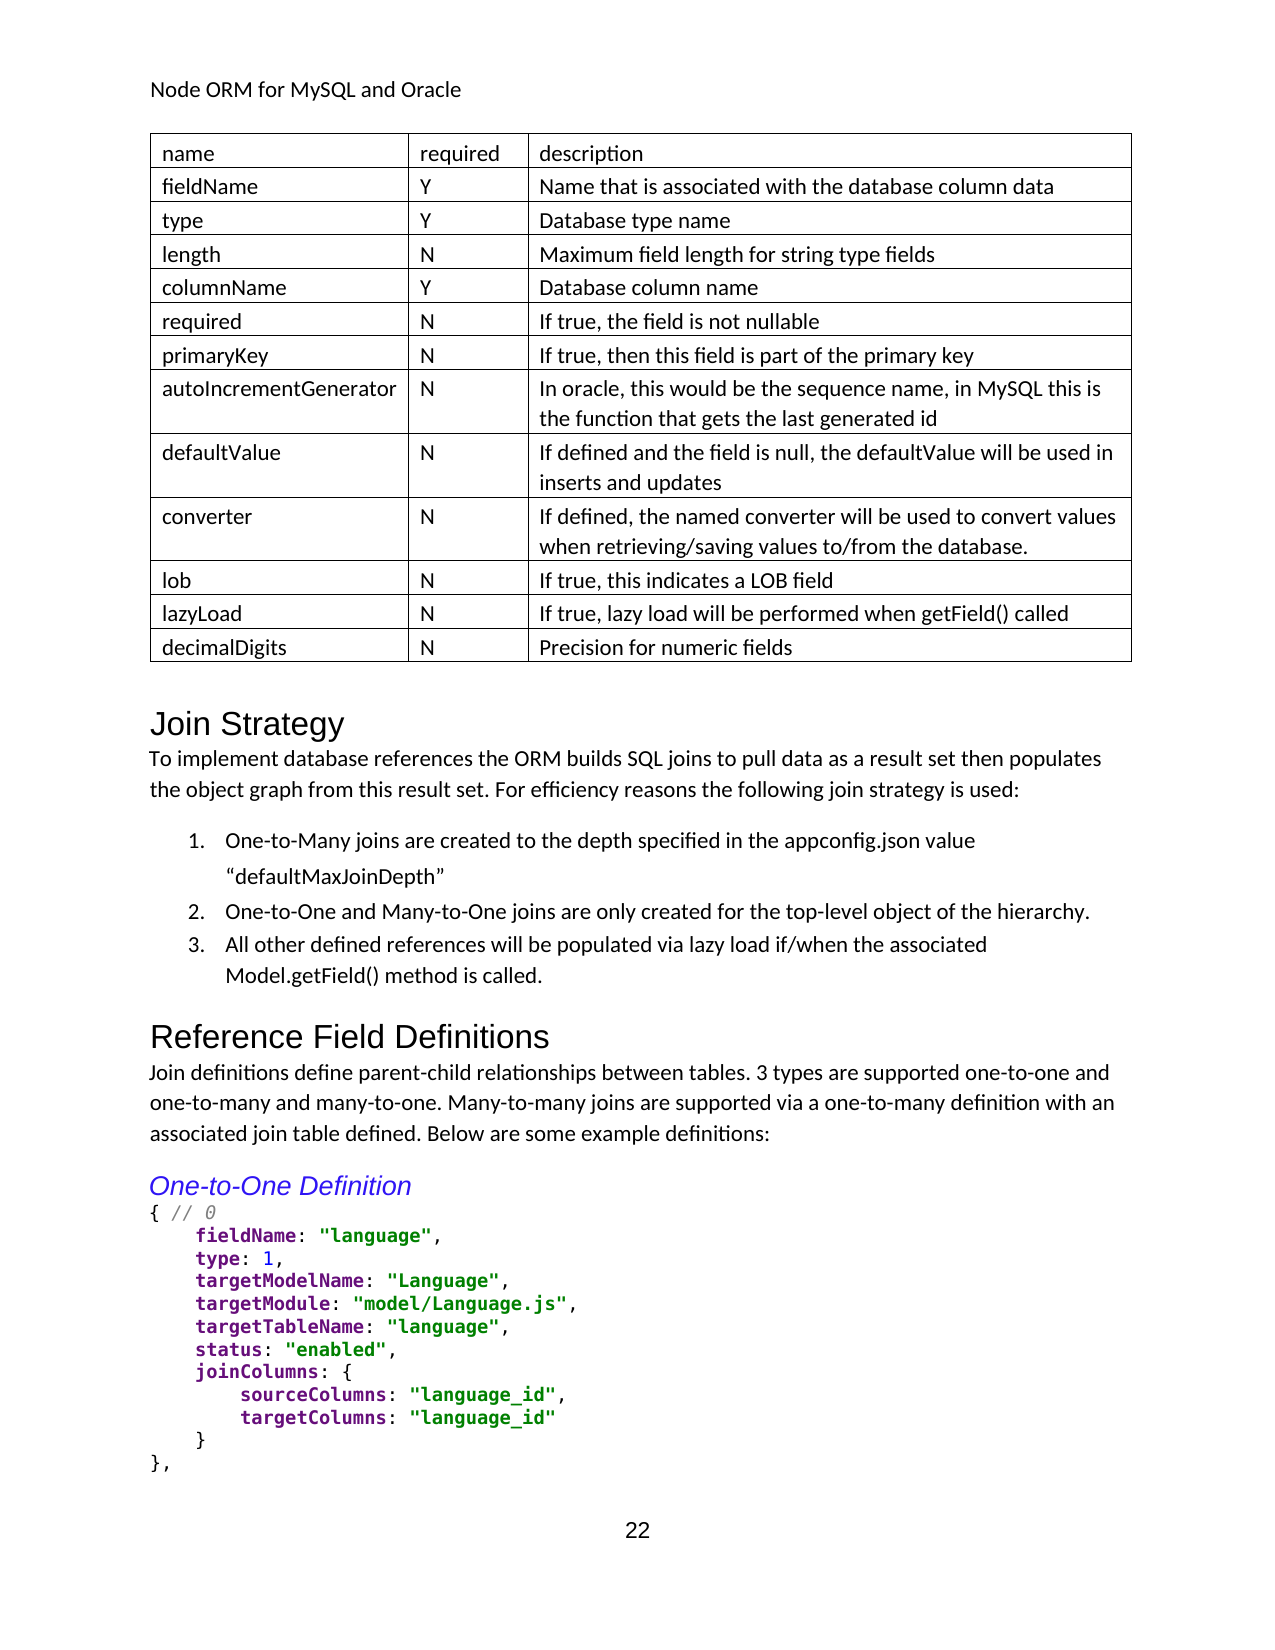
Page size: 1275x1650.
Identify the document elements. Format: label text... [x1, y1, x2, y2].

list One-to-Many joins are created to the depth specified in the appconfig.json value [188, 826, 1132, 854]
table_header name [151, 134, 408, 167]
table_cell defaultValue [151, 434, 408, 496]
table_cell lob [151, 561, 408, 594]
table_cell Maximum field length for string type fields [529, 235, 1131, 268]
table_cell If defined and the field is null, the defaultValue will be used in inserts and updates [529, 434, 1131, 496]
table_cell N [409, 434, 528, 496]
subtitle Reference Field Definitions [150, 1017, 1143, 1056]
table_cell Name that is associated with the database column data [529, 168, 1131, 201]
table_cell length [151, 235, 408, 268]
subtitle Join Strategy [150, 704, 1143, 742]
table_cell lazyLoad [151, 595, 408, 628]
table_cell N [409, 561, 528, 594]
list One-to-One and Many-to-One joins are only created for the top-level object of the hierarchy. [188, 897, 1132, 925]
list All other defined references will be populated via lazy load if/when the associated Model.getField() method is called. [188, 930, 1132, 989]
table_cell N [409, 303, 528, 335]
table_cell If true, the field is not nullable [529, 303, 1131, 335]
table_cell required [151, 303, 408, 335]
table_cell If true, lazy load will be performed when getField() called [529, 595, 1131, 628]
table_cell N [409, 498, 528, 560]
table_cell If defined, the named converter will be used to convert values when retrieving/saving values to/from the database. [529, 498, 1131, 560]
table_cell primaryKey [151, 336, 408, 369]
table_cell Database column name [529, 269, 1131, 301]
subtitle One-to-One Definition [148, 1170, 1143, 1201]
table_cell converter [151, 498, 408, 560]
table_cell Y [409, 269, 528, 301]
text { // 0 fieldName: "language", type: 1, targetModelName: "Language", targetModule: "model/Language.js", targetTableName: "language", status: "enabled", joinColumns: { sourceColumns: "language_id", targetColumns: "language_id" } }, [148, 1202, 1143, 1474]
text “defaultMaxJoinDepth” [225, 862, 970, 890]
table_cell Precision for numeric fields [529, 629, 1131, 661]
table_cell N [409, 629, 528, 661]
table_cell Database type name [529, 202, 1131, 234]
table_cell N [409, 336, 528, 369]
table_cell N [409, 370, 528, 433]
table_cell Y [409, 168, 528, 201]
text Join definitions define parent-child relationships between tables. 3 types are supported one-to-one and one-to-many and many-to-one. Many-to-many joins are supported via a one-to-many definition with an associated join table defined. Below are some example definitions: [148, 1058, 1132, 1147]
table_cell decimalDigits [151, 629, 408, 661]
table_cell columnName [151, 269, 408, 301]
table_cell type [151, 202, 408, 234]
table_header required [409, 134, 528, 167]
table_cell fieldName [151, 168, 408, 201]
table_cell Y [409, 202, 528, 234]
table_cell If true, this indicates a LOB field [529, 561, 1131, 594]
table_header description [529, 134, 1131, 167]
table_cell If true, then this field is part of the primary key [529, 336, 1131, 369]
table_cell N [409, 595, 528, 628]
text To implement database references the ORM builds SQL joins to pull data as a result set then populates the object graph from this result set. For efficiency reasons the following join strategy is used: [148, 744, 1132, 803]
table_cell In oracle, this would be the sequence name, in MySQL this is the function that gets the last generated id [529, 370, 1131, 433]
table_cell N [409, 235, 528, 268]
table_cell autoIncrementGenerator [151, 370, 408, 433]
